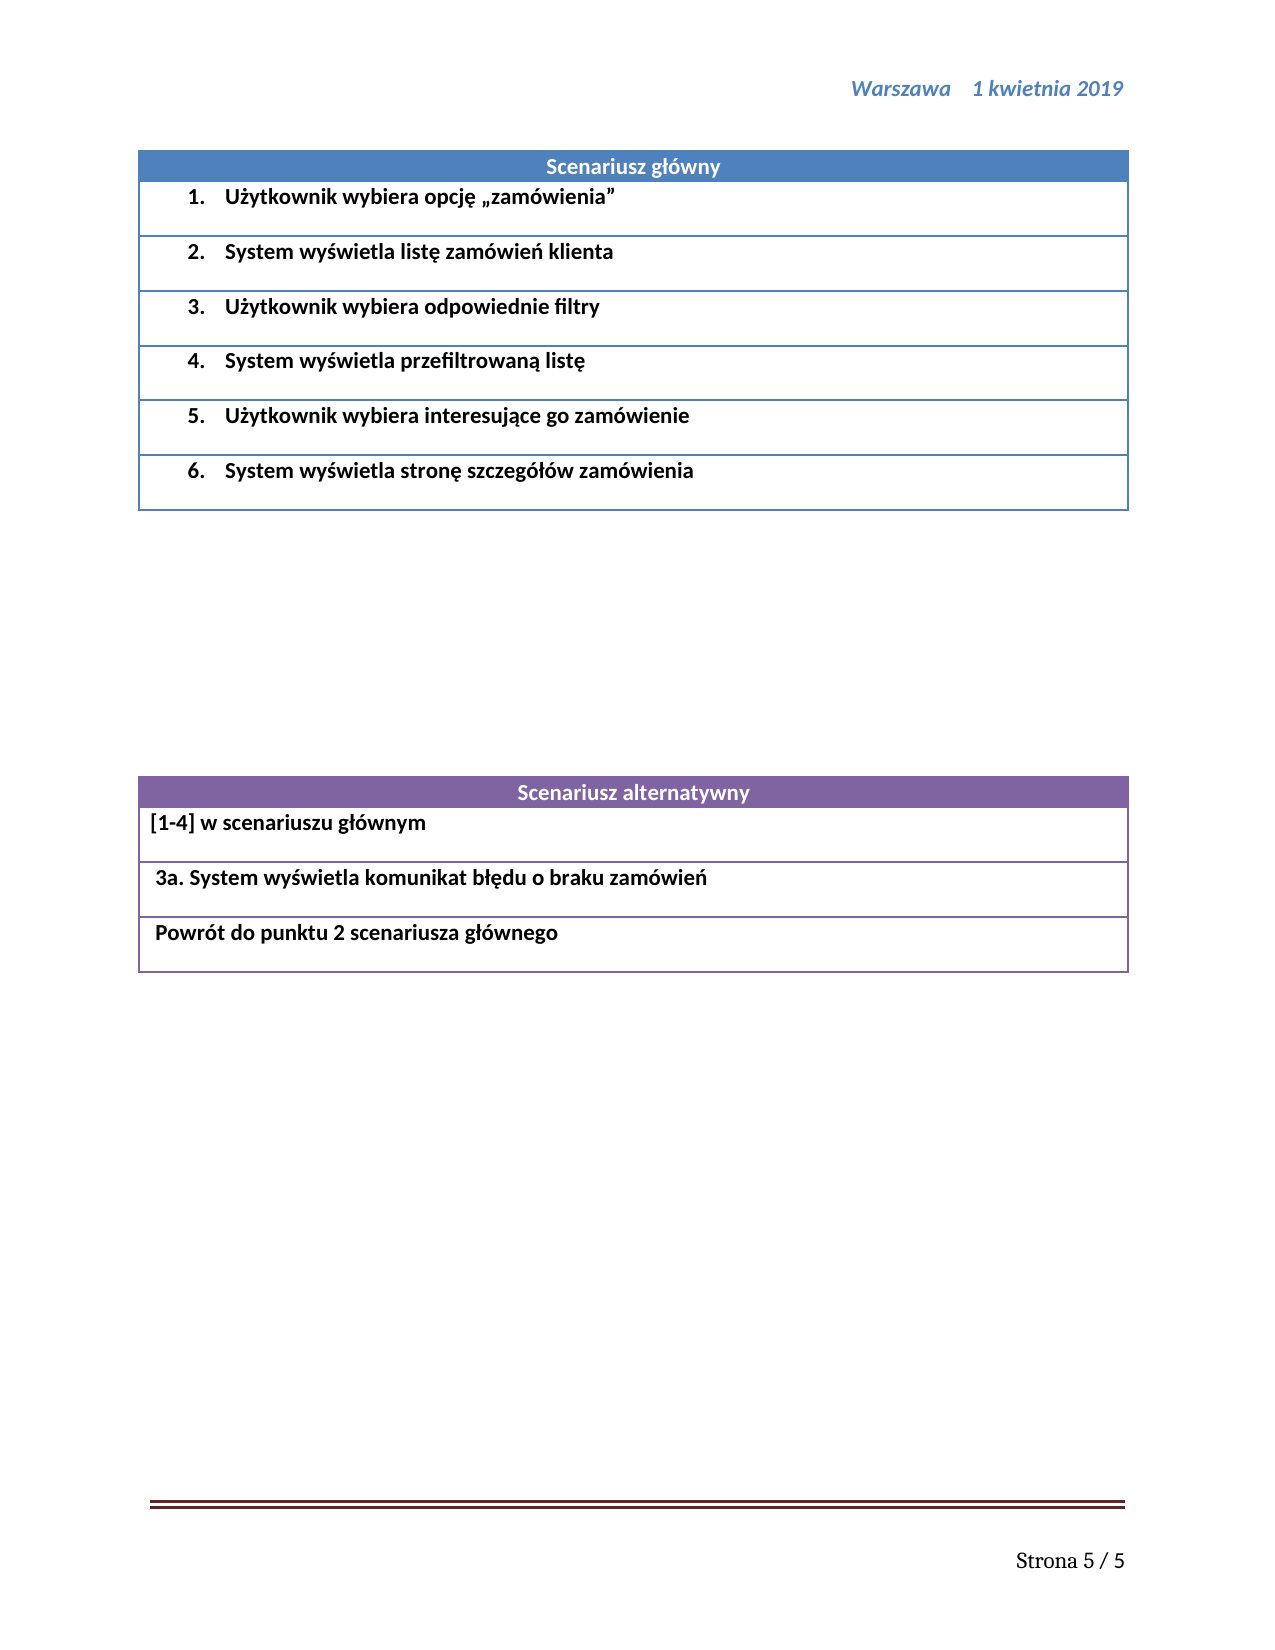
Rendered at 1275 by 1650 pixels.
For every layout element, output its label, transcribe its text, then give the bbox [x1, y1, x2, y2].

table_header Scenariusz alternatywny [140, 778, 1127, 806]
table_cell System wyświetla stronę szczegółów zamówienia [140, 456, 1127, 509]
table_cell System wyświetla przefiltrowaną listę [140, 347, 1127, 399]
table_cell 3a. System wyświetla komunikat błędu o braku zamówień [140, 863, 1127, 916]
table_cell System wyświetla listę zamówień klienta [140, 237, 1127, 290]
table_cell [1-4] w scenariuszu głównym [140, 808, 1127, 861]
table_cell Powrót do punktu 2 scenariusza głównego [140, 918, 1127, 971]
table_cell Użytkownik wybiera interesujące go zamówienie [140, 401, 1127, 454]
table_header Scenariusz główny [140, 152, 1127, 180]
table_cell Użytkownik wybiera opcję „zamówienia” [140, 182, 1127, 235]
table_cell Użytkownik wybiera odpowiednie filtry [140, 292, 1127, 344]
